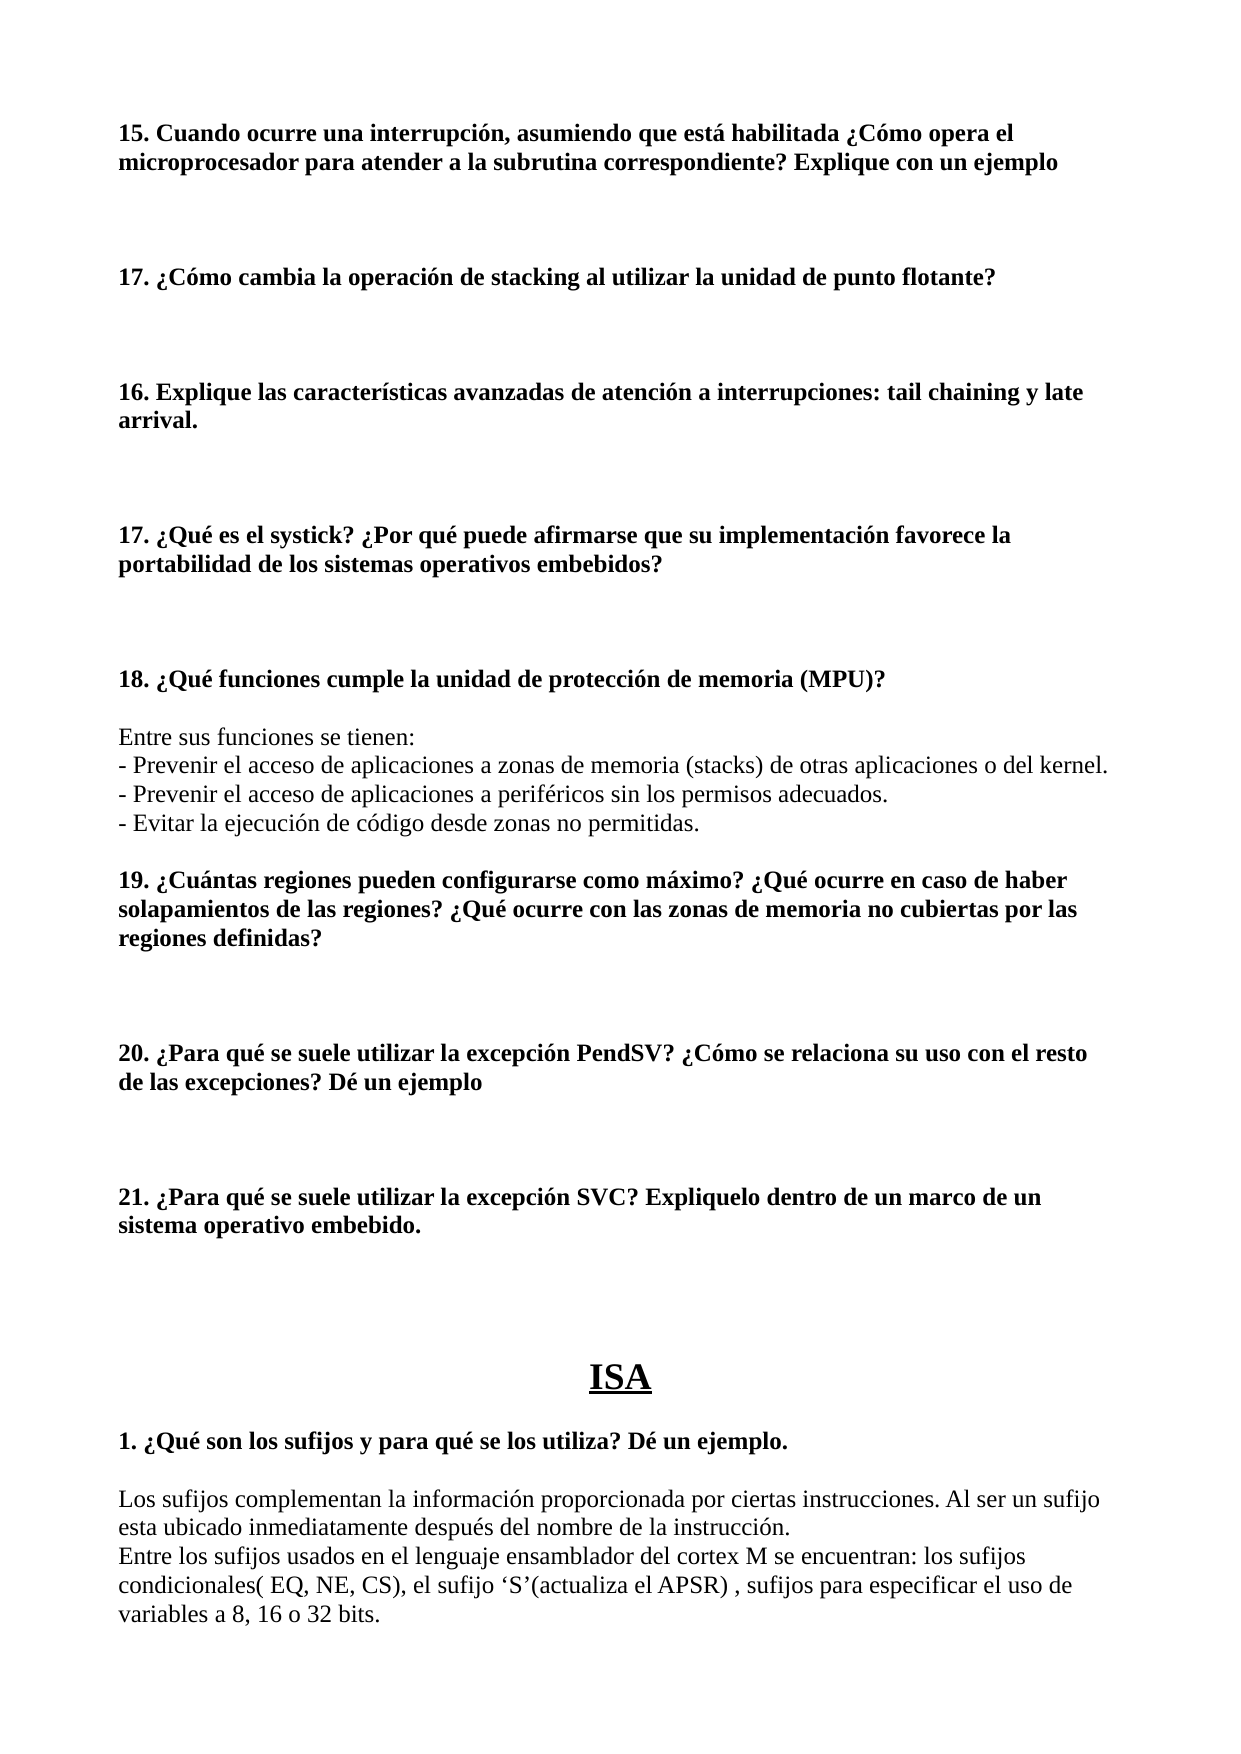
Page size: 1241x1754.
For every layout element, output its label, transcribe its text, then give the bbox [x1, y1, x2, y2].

text - Prevenir el acceso de aplicaciones a periféricos sin los permisos adecuados. [118, 779, 1122, 808]
text 18. ¿Qué funciones cumple la unidad de protección de memoria (MPU)? [118, 664, 1122, 693]
text Los sufijos complementan la información proporcionada por ciertas instrucciones. Al ser un sufijo esta ubicado inmediatamente después del nombre de la instrucción. [118, 1484, 1122, 1541]
text 17. ¿Cómo cambia la operación de stacking al utilizar la unidad de punto flotante? [118, 262, 1122, 291]
text 19. ¿Cuántas regiones pueden configurarse como máximo? ¿Qué ocurre en caso de haber [118, 866, 1122, 894]
text 21. ¿Para qué se suele utilizar la excepción SVC? Expliquelo dentro de un marco de un [118, 1182, 1122, 1211]
text - Evitar la ejecución de código desde zonas no permitidas. [118, 808, 1122, 837]
text Entre los sufijos usados en el lenguaje ensamblador del cortex M se encuentran: los sufijos condicionales( EQ, NE, CS), el sufijo ‘S’(actualiza el APSR) , sufijos para especificar el uso de variables a 8, 16 o 32 bits. [118, 1541, 1122, 1627]
text 15. Cuando ocurre una interrupción, asumiendo que está habilitada ¿Cómo opera el [118, 118, 1122, 147]
text portabilidad de los sistemas operativos embebidos? [118, 549, 1122, 578]
text 16. Explique las características avanzadas de atención a interrupciones: tail chaining y late [118, 377, 1122, 406]
text sistema operativo embebido. [118, 1211, 1122, 1239]
text - Prevenir el acceso de aplicaciones a zonas de memoria (stacks) de otras aplicaciones o del kernel. [118, 751, 1122, 779]
text 1. ¿Qué son los sufijos y para qué se los utiliza? Dé un ejemplo. [118, 1426, 1122, 1455]
text arrival. [118, 406, 1122, 434]
text de las excepciones? Dé un ejemplo [118, 1067, 1122, 1096]
text regiones definidas? [118, 923, 1122, 952]
text microprocesador para atender a la subrutina correspondiente? Explique con un ejemplo [118, 147, 1122, 176]
text Entre sus funciones se tienen: [118, 722, 1122, 751]
text 20. ¿Para qué se suele utilizar la excepción PendSV? ¿Cómo se relaciona su uso con el resto [118, 1038, 1122, 1067]
text solapamientos de las regiones? ¿Qué ocurre con las zonas de memoria no cubiertas por las [118, 894, 1122, 923]
text ISA [118, 1354, 1122, 1397]
text 17. ¿Qué es el systick? ¿Por qué puede afirmarse que su implementación favorece la [118, 521, 1122, 549]
